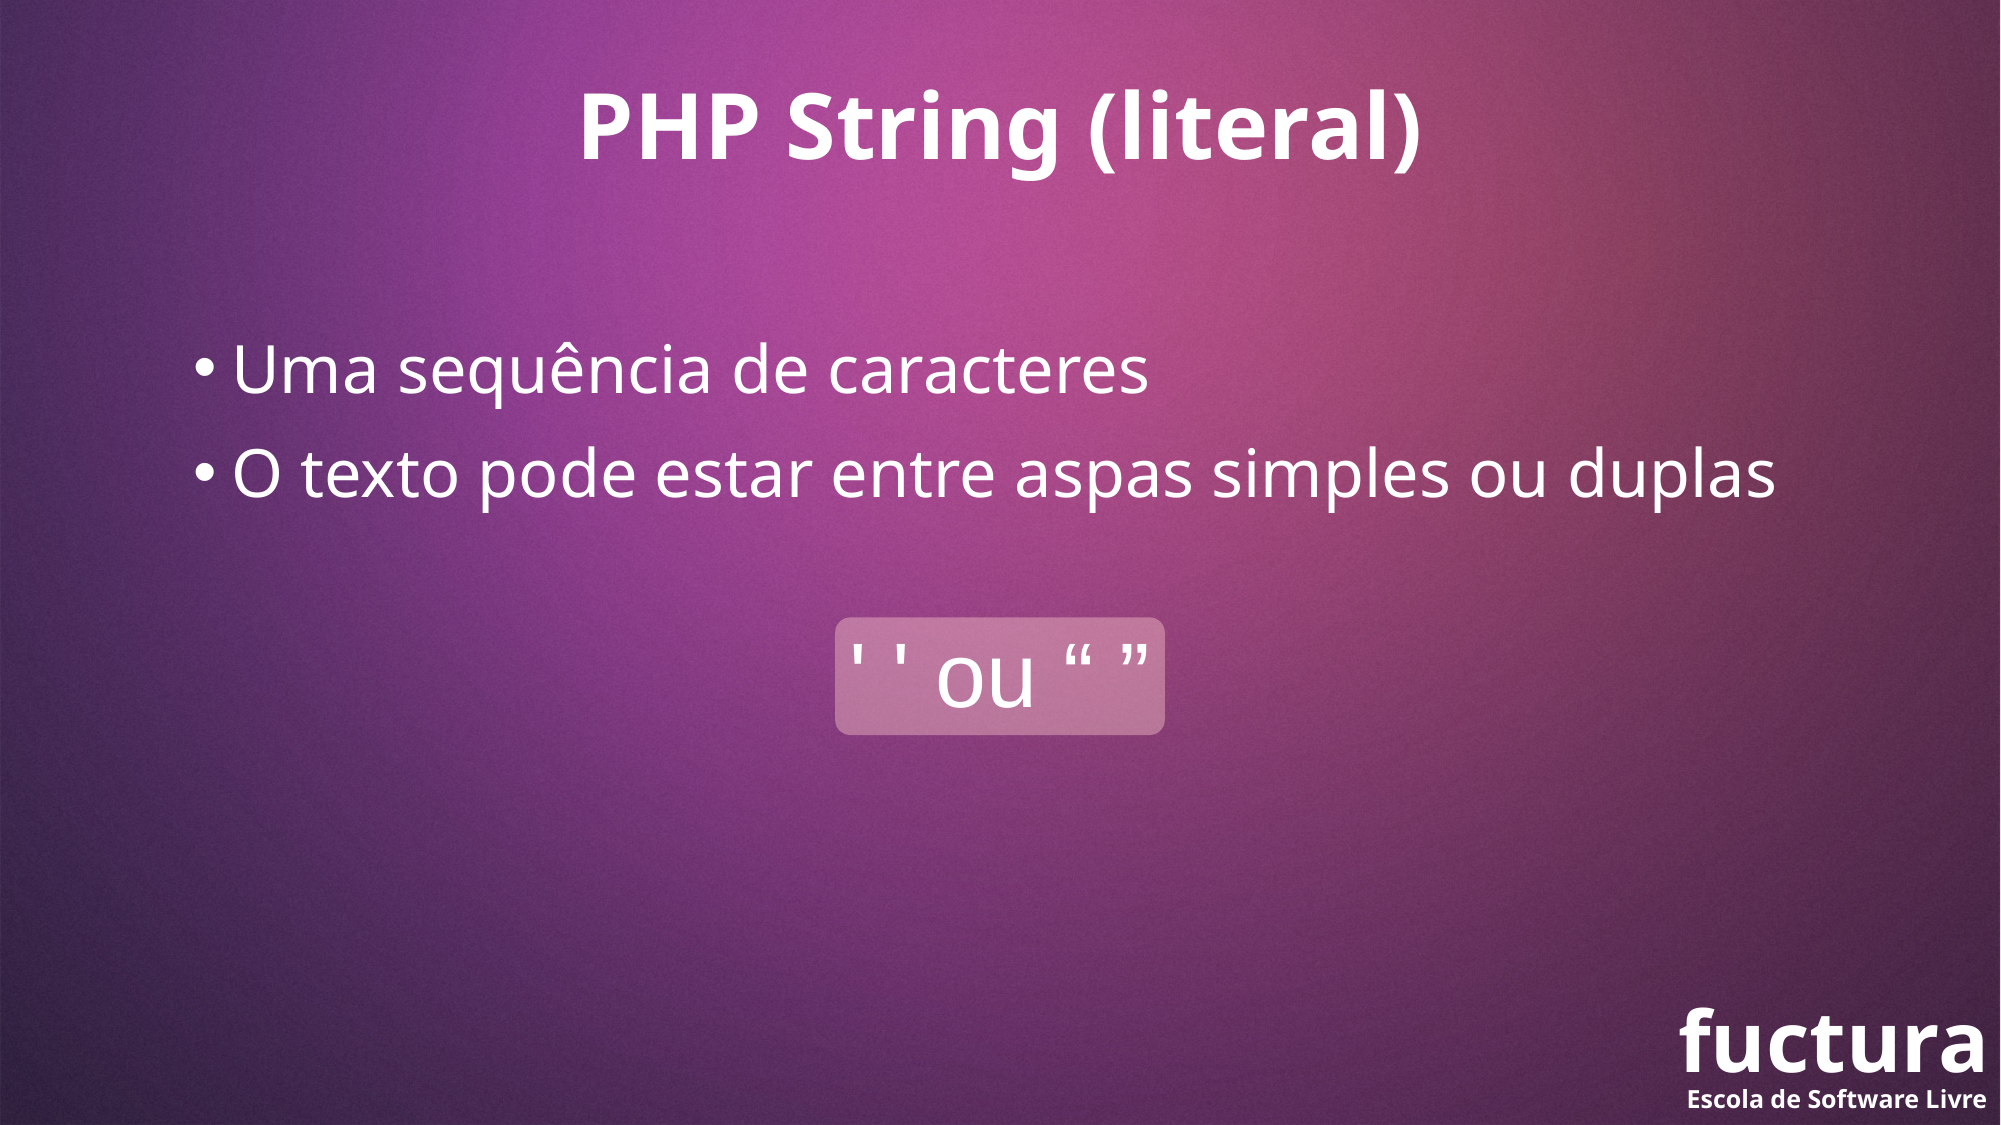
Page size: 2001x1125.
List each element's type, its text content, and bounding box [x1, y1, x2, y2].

text_box ' ' ou “ ” [835, 617, 1165, 736]
text_box Uma sequência de caracteres O texto pode estar entre aspas simples ou duplas [178, 318, 1861, 549]
text_box Escola de Software Livre [1664, 1076, 2000, 1122]
text_box PHP String (literal) [553, 69, 1447, 191]
text_box fuctura [1659, 980, 2000, 1122]
picture [0, 0, 2001, 1125]
